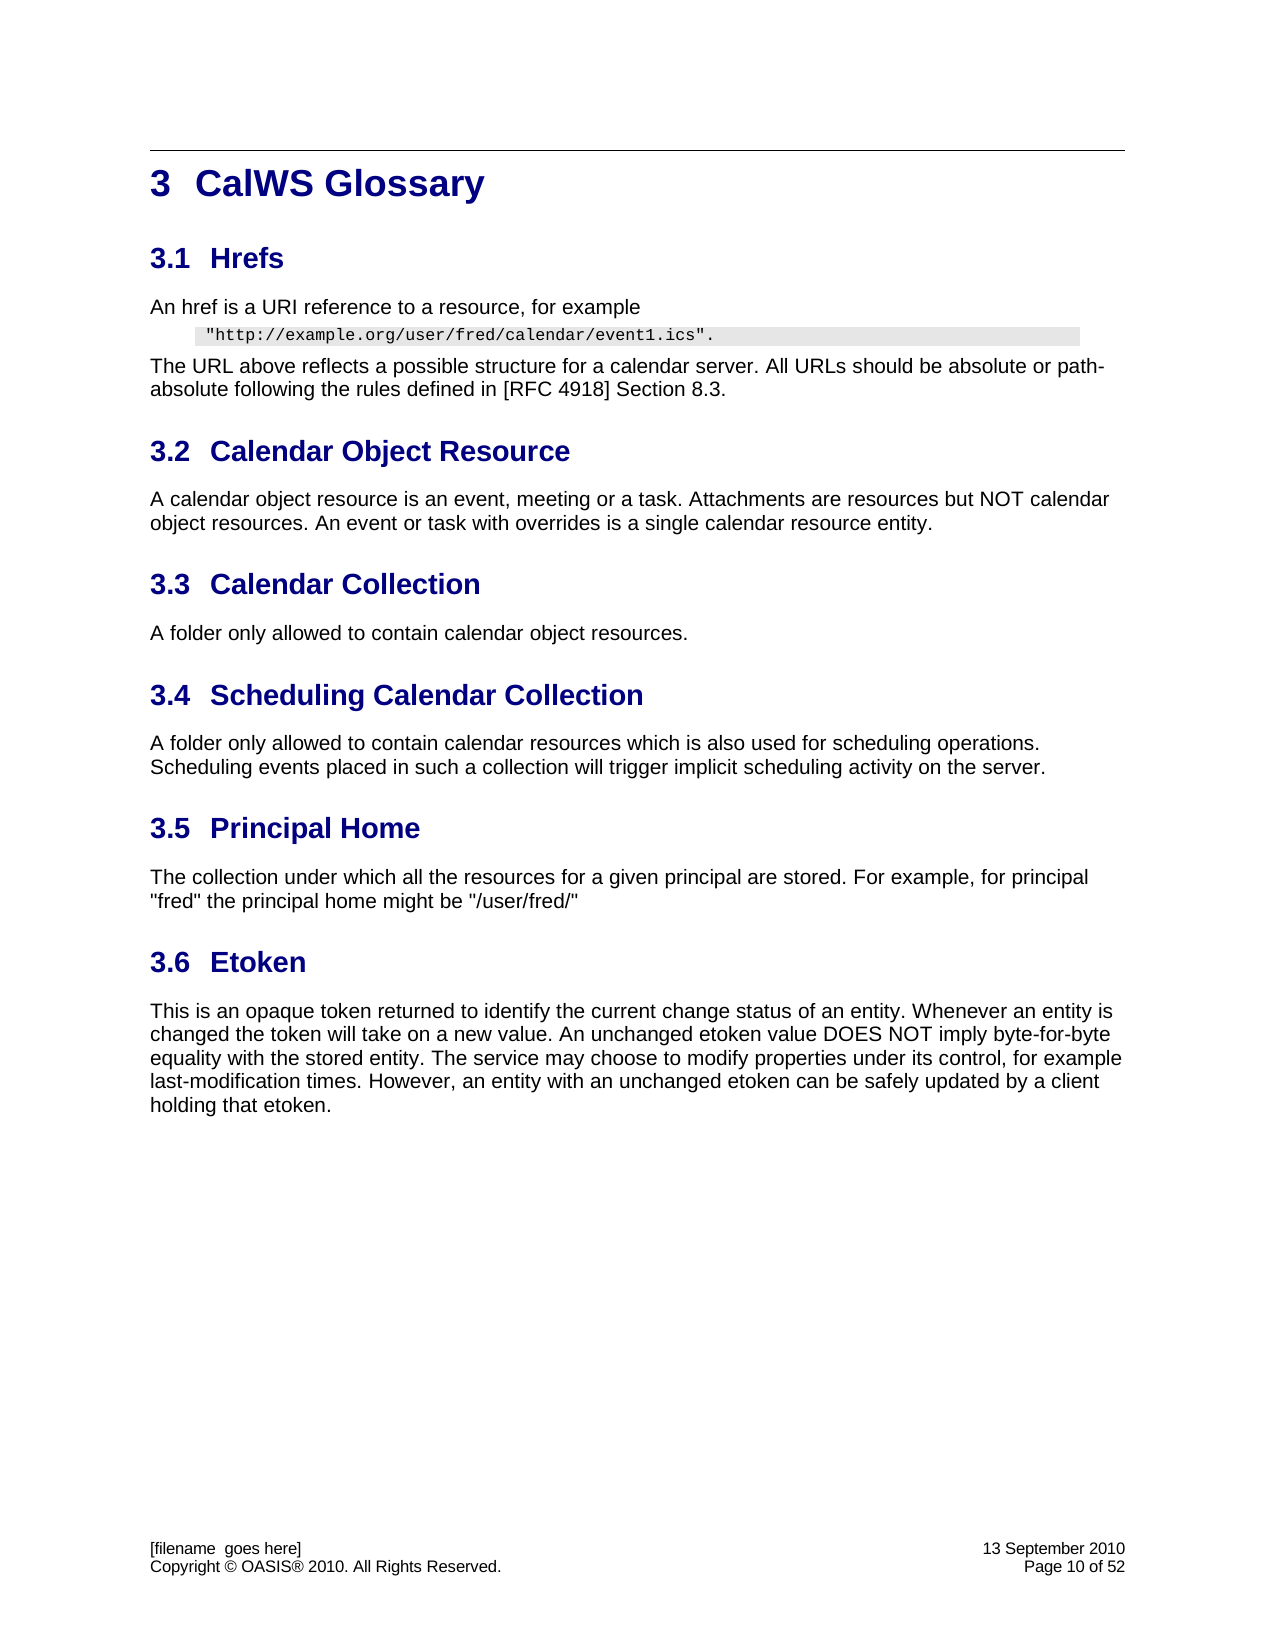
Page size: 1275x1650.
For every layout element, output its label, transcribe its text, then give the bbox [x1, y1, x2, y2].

subtitle Principal Home [150, 812, 1125, 845]
text The collection under which all the resources for a given principal are stored. For example, for principal "fred" the principal home might be "/user/fred/" [150, 866, 1125, 913]
subtitle CalWS Glossary [150, 151, 1125, 204]
text A folder only allowed to contain calendar object resources. [150, 622, 1125, 645]
text An href is a URI reference to a resource, for example [150, 295, 1125, 319]
subtitle Scheduling Calendar Collection [150, 678, 1125, 711]
text A folder only allowed to contain calendar resources which is also used for scheduling operations. Scheduling events placed in such a collection will trigger implicit scheduling activity on the server. [150, 732, 1125, 779]
text "http://example.org/user/fred/calendar/event1.ics". [195, 327, 1080, 346]
text This is an opaque token returned to identify the current change status of an entity. Whenever an entity is changed the token will take on a new value. An unchanged etoken value DOES NOT imply byte-for-byte equality with the stored entity. The service may choose to modify properties under its control, for example last-modification times. However, an entity with an unchanged etoken can be safely updated by a client holding that etoken. [150, 999, 1125, 1117]
subtitle Calendar Collection [150, 568, 1125, 601]
text The URL above reflects a possible structure for a calendar server. All URLs should be absolute or path-absolute following the rules defined in [RFC 4918] Section 8.3. [150, 354, 1125, 401]
subtitle Calendar Object Resource [150, 434, 1125, 467]
subtitle Etoken [150, 946, 1125, 978]
text A calendar object resource is an event, meeting or a task. Attachments are resources but NOT calendar object resources. An event or task with overrides is a single calendar resource entity. [150, 488, 1125, 535]
subtitle Hrefs [150, 242, 1125, 274]
